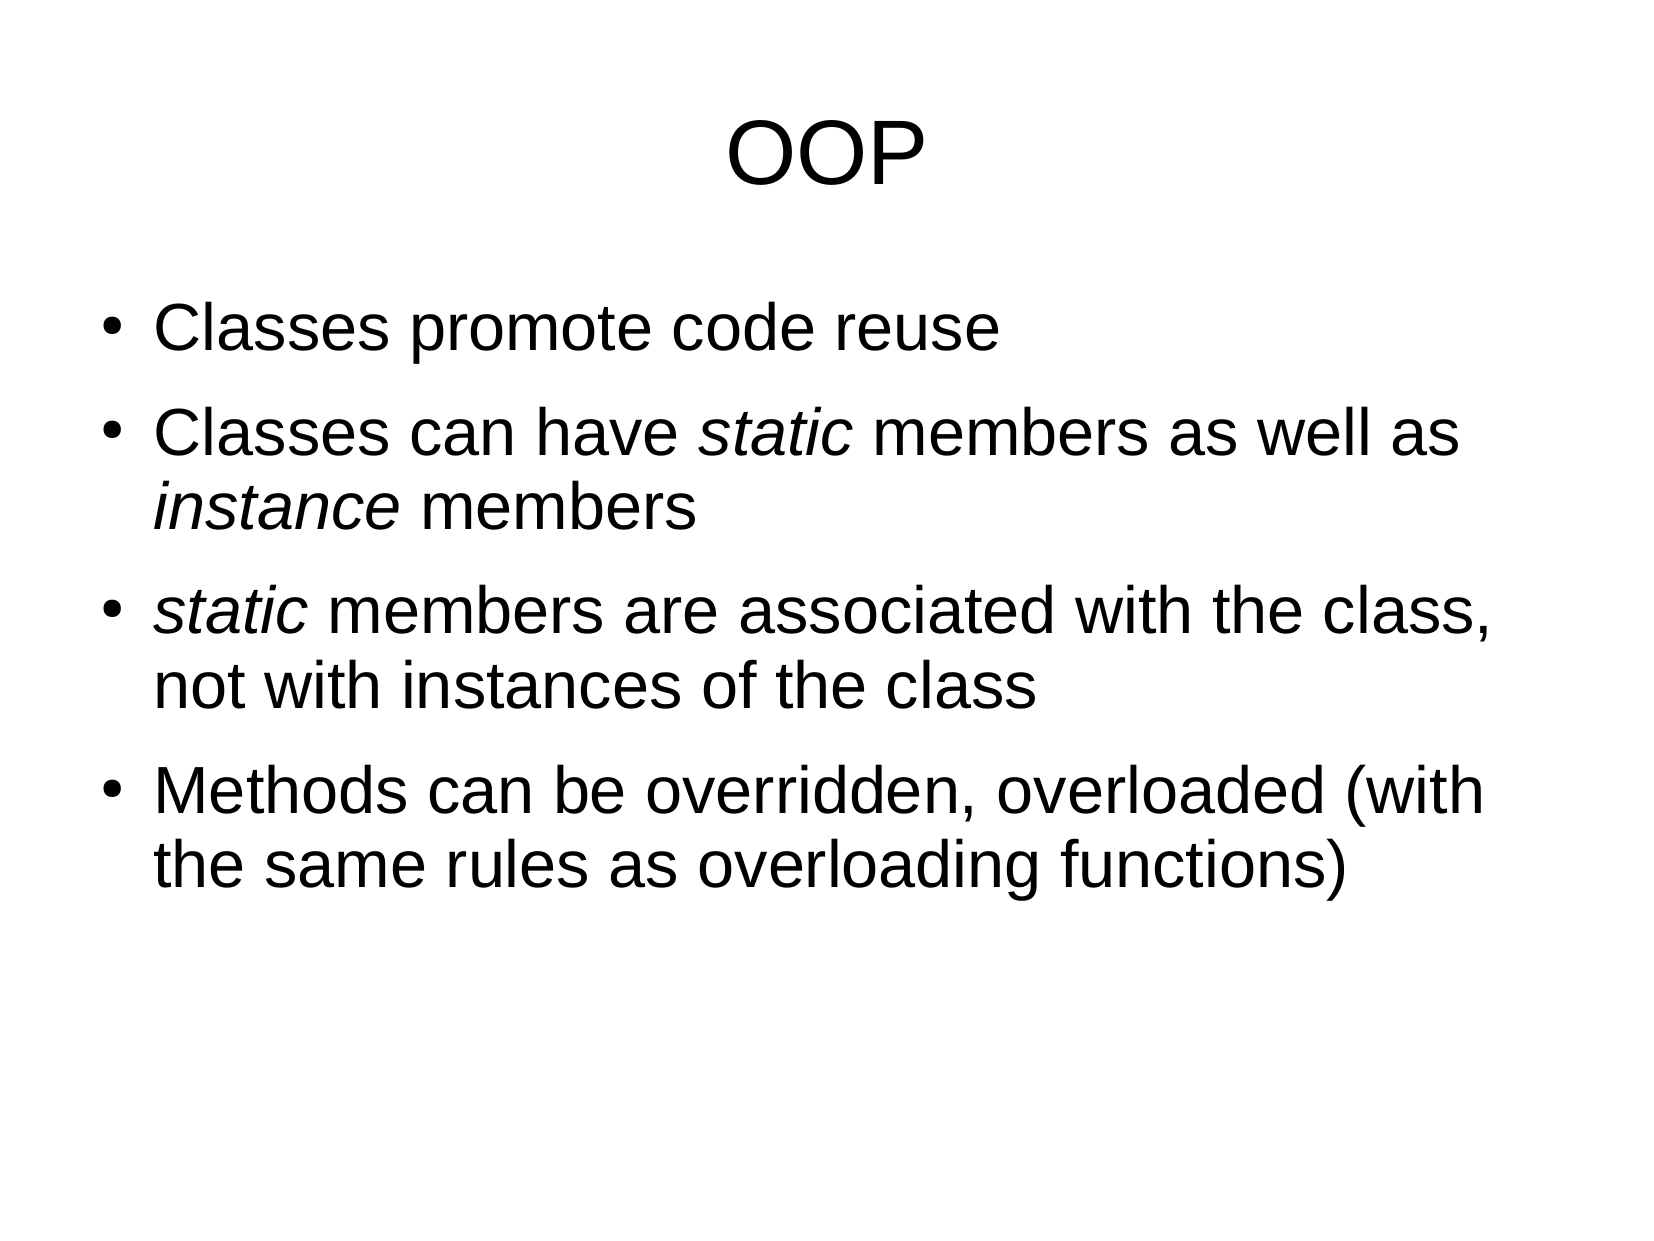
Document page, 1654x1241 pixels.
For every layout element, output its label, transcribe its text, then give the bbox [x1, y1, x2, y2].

list Classes promote code reuse Classes can have static members as well as instance members static members are associated with the class, not with instances of the class Methods can be overridden, overloaded (with the same rules as overloading functions) [82, 290, 1538, 1010]
title OOP [82, 49, 1571, 257]
